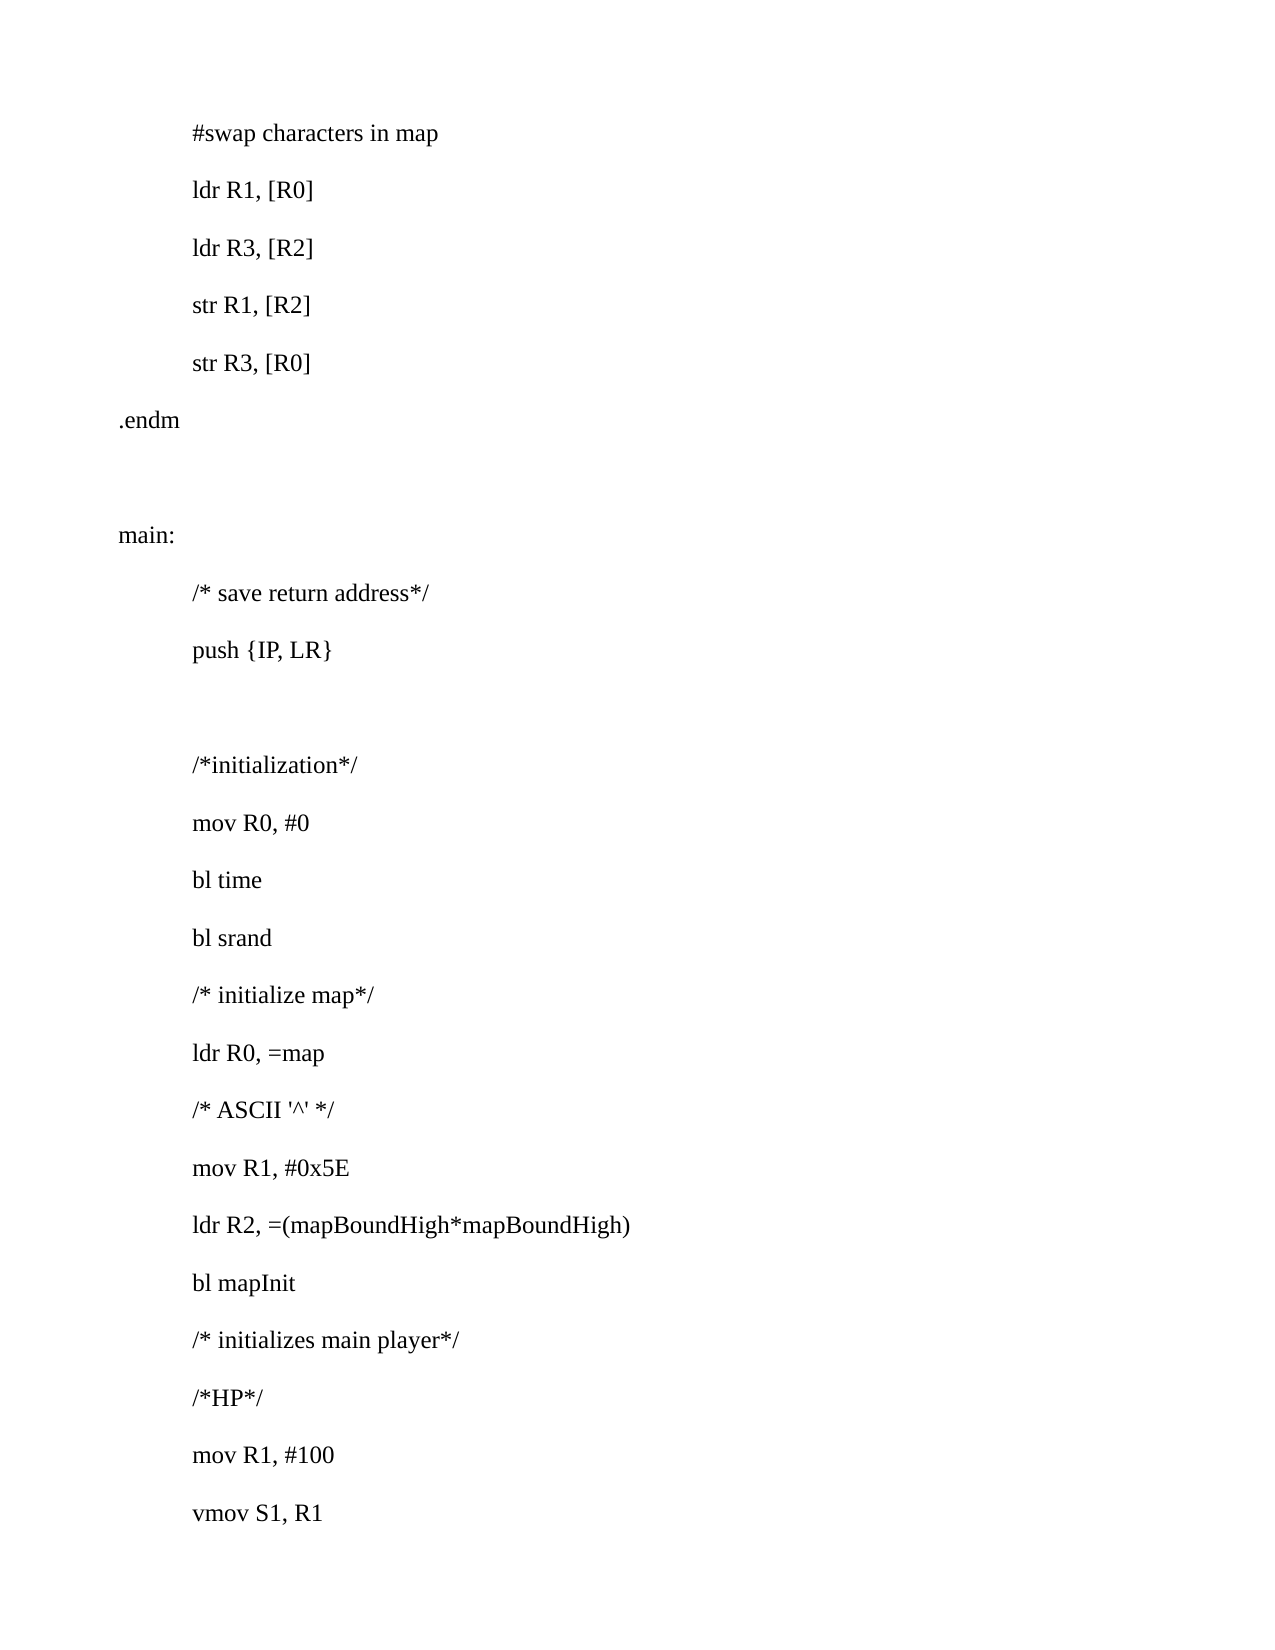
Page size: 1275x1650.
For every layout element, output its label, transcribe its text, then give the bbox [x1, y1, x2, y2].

text mov R1, #100 [118, 1441, 1157, 1469]
text /* initializes main player*/ [118, 1326, 1157, 1354]
text /* ASCII '^' */ [118, 1096, 1157, 1124]
text bl time [118, 866, 1157, 894]
text str R1, [R2] [118, 291, 1157, 319]
text bl srand [118, 923, 1157, 952]
text bl mapInit [118, 1268, 1157, 1297]
text push {IP, LR} [118, 636, 1157, 664]
text /*initialization*/ [118, 751, 1157, 779]
text ldr R2, =(mapBoundHigh*mapBoundHigh) [118, 1211, 1157, 1239]
text ldr R3, [R2] [118, 233, 1157, 262]
text vmov S1, R1 [118, 1498, 1157, 1527]
text .endm [118, 406, 1157, 434]
text /* initialize map*/ [118, 981, 1157, 1009]
text mov R0, #0 [118, 808, 1157, 837]
text ldr R1, [R0] [118, 176, 1157, 204]
text /* save return address*/ [118, 578, 1157, 607]
text main: [118, 521, 1157, 549]
text ldr R0, =map [118, 1038, 1157, 1067]
text str R3, [R0] [118, 348, 1157, 377]
text /*HP*/ [118, 1383, 1157, 1412]
text mov R1, #0x5E [118, 1153, 1157, 1182]
text #swap characters in map [118, 118, 1157, 147]
